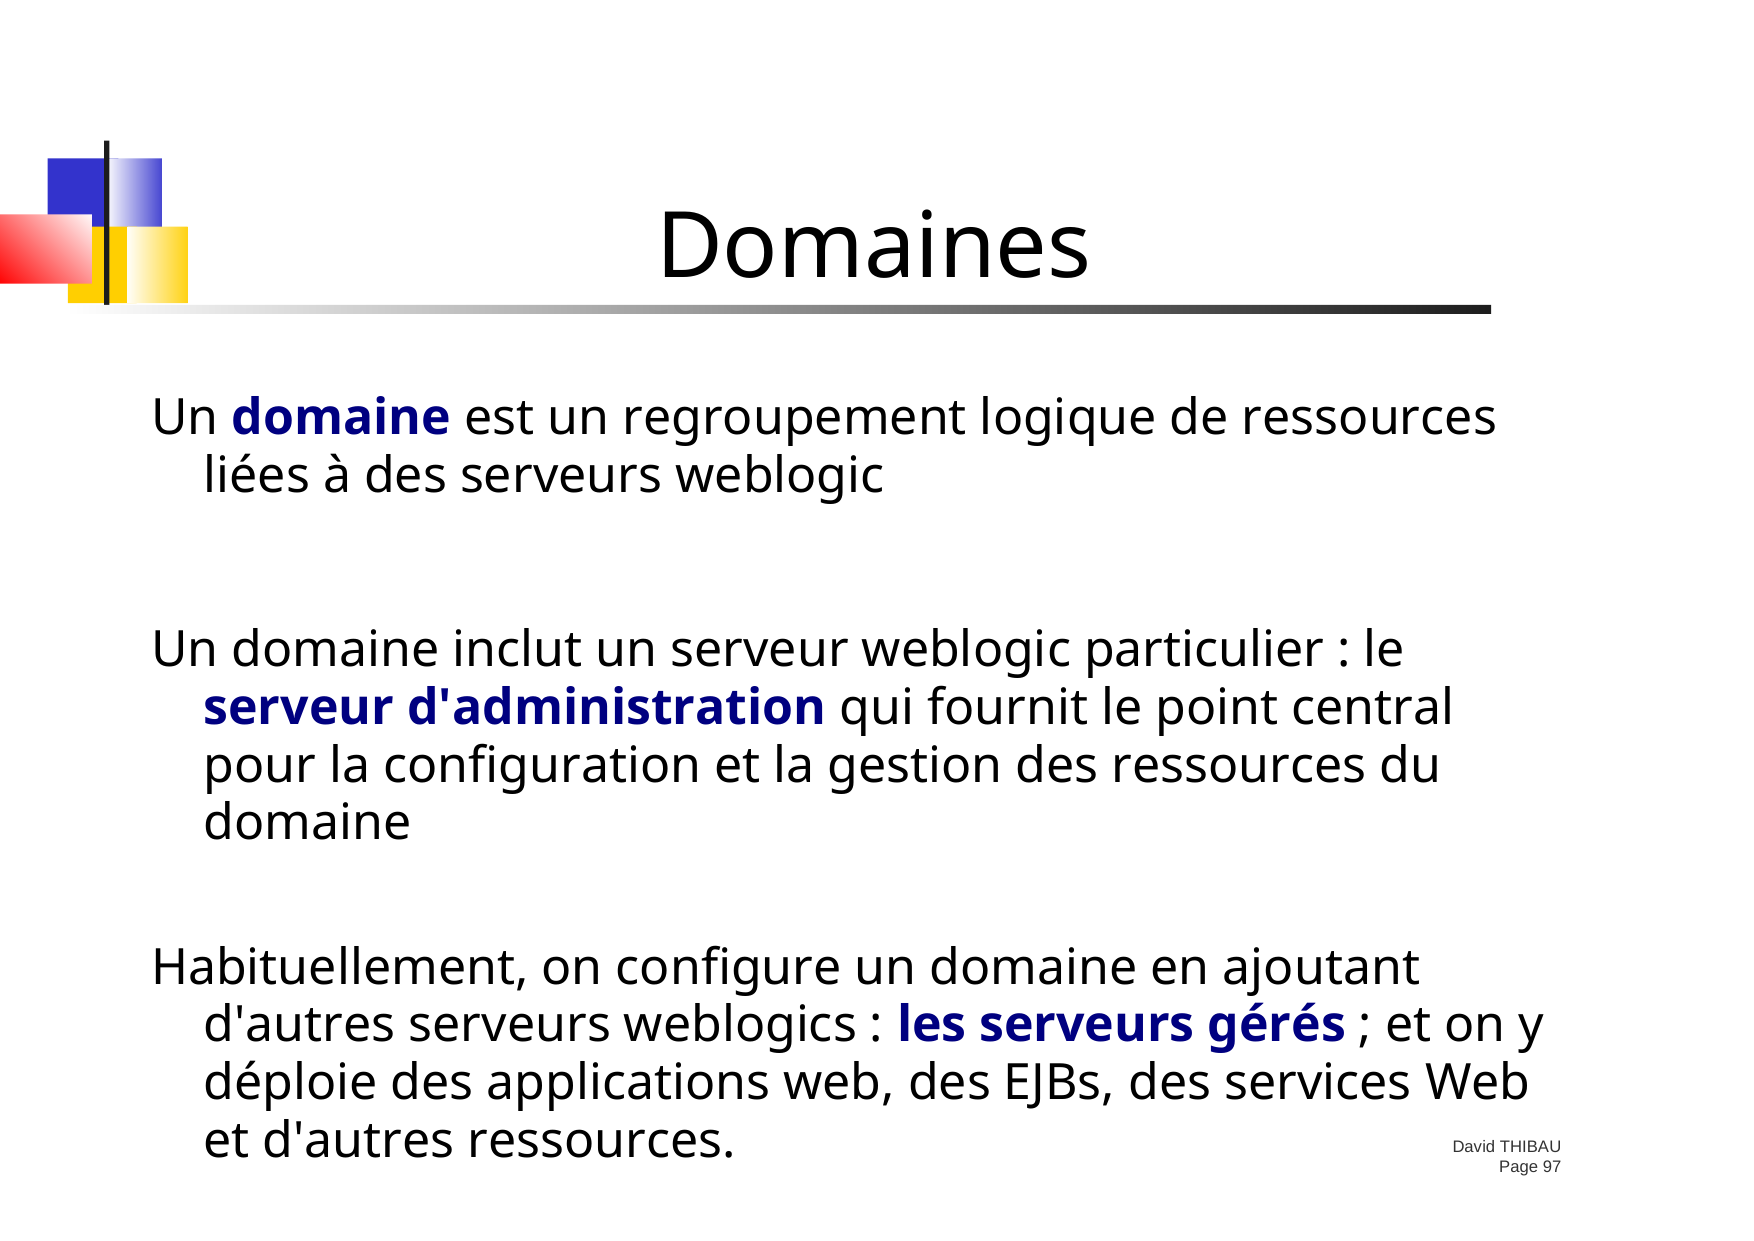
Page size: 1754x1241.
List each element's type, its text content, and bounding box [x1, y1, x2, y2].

title Domaines [179, 139, 1569, 352]
list Un domaine est un regroupement logique de ressources liées à des serveurs weblogic Un domaine inclut un serveur weblogic particulier : le serveur d'administration qui fournit le point central pour la configuration et la gestion des ressources du domaine Habituellement, on configure un domaine en ajoutant d'autres serveurs weblogics : les serveurs gérés ; et on y déploie des applications web, des EJBs, des services Web et d'autres ressources. [147, 388, 1569, 1172]
